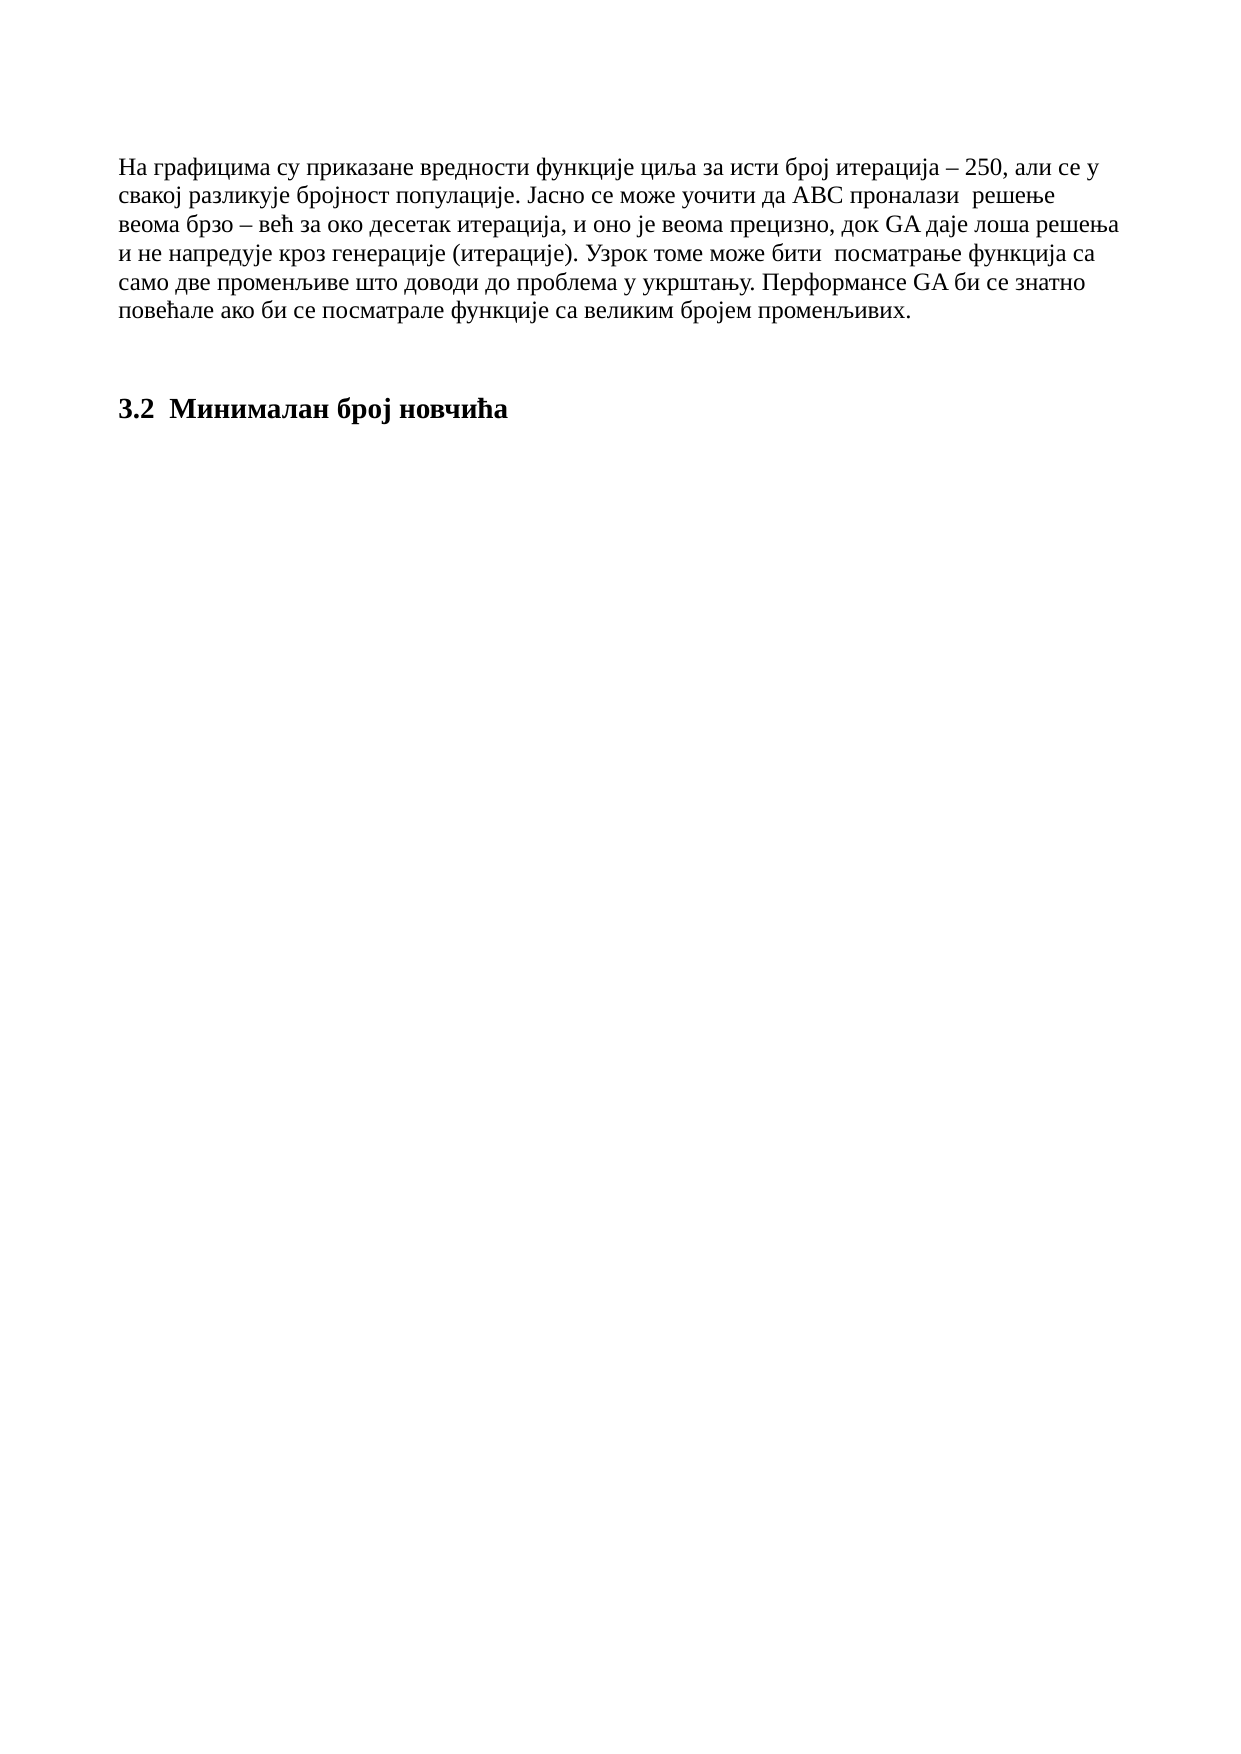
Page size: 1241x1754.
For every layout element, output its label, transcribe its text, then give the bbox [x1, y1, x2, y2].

text 3.2 Минималан број новчића [118, 391, 1122, 425]
text На графицима су приказане вредности функције циља за исти број итерација – 250, али се у свакој разликује бројност популације. Јасно се може уочити да ABC проналази решење веома брзо – већ за око десетак итерација, и оно је веома прецизно, док GA даје лоша решења и не напредује кроз генерације (итерације). Узрок томе може бити посматрање функција са само две променљиве што доводи до проблема у укрштању. Перформансе GA би се знатно повећале ако би се посматрале функције са великим бројем променљивих. [118, 152, 1122, 324]
